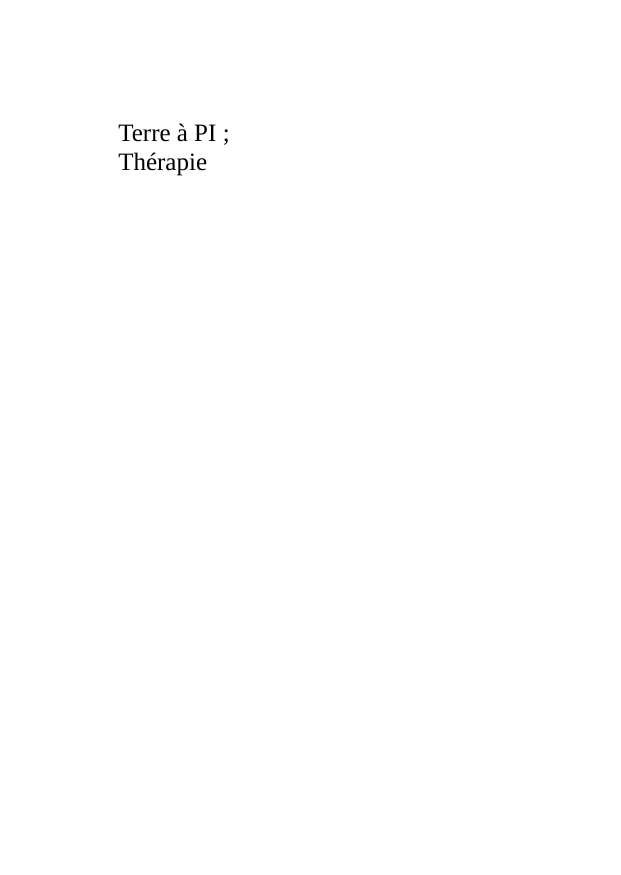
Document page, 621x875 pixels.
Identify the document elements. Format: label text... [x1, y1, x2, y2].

text Terre à PI ; [118, 118, 502, 147]
text Thérapie [118, 147, 502, 176]
